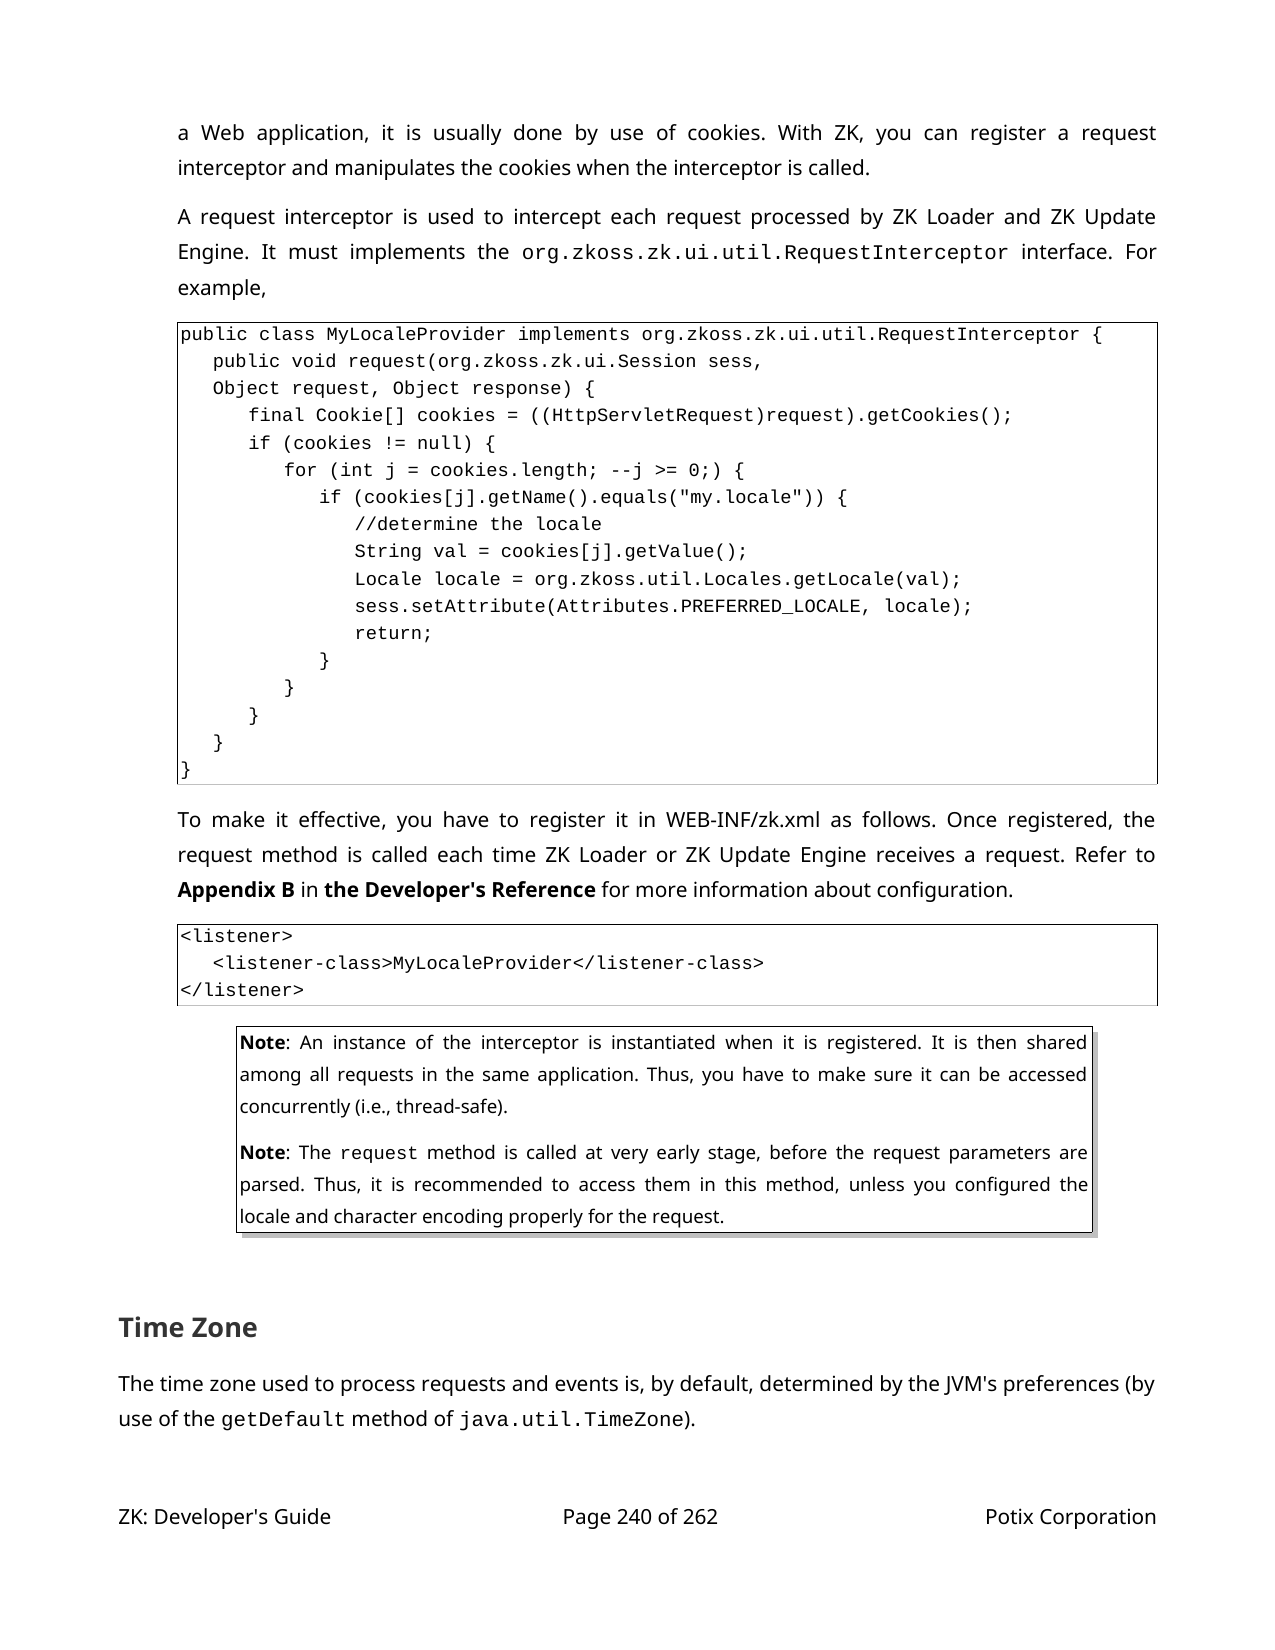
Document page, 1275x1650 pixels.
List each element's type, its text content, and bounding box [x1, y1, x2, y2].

text } [178, 648, 1157, 672]
text a Web application, it is usually done by use of cookies. With ZK, you can register a request interceptor and manipulates the cookies when the interceptor is called. [177, 118, 1157, 182]
text } [178, 675, 1157, 699]
text //determine the locale [178, 512, 1157, 536]
text Object request, Object response) { [178, 376, 1157, 400]
text A request interceptor is used to intercept each request processed by ZK Loader and ZK Update Engine. It must implements the org.zkoss.zk.ui.util.RequestInterceptor interface. For example, [177, 202, 1157, 301]
text } [178, 757, 1157, 784]
text String val = cookies[j].getValue(); [178, 539, 1157, 563]
text } [178, 729, 1157, 754]
text for (int j = cookies.length; --j >= 0;) { [178, 458, 1157, 482]
text </listener> [178, 978, 1157, 1005]
text To make it effective, you have to register it in WEB-INF/zk.xml as follows. Once registered, the request method is called each time ZK Loader or ZK Update Engine receives a request. Refer to Appendix B in the Developer's Reference for more information about configuration. [177, 805, 1157, 903]
text if (cookies != null) { [178, 431, 1157, 455]
text <listener> [178, 925, 1157, 948]
text } [178, 702, 1157, 727]
text Note: The request method is called at very early stage, before the request parameters are parsed. Thus, it is recommended to access them in this method, unless you configured the locale and character encoding properly for the request. [237, 1136, 1092, 1232]
text The time zone used to process requests and events is, by default, determined by the JVM's preferences (by use of the getDefault method of java.util.TimeZone). [118, 1369, 1157, 1433]
text <listener-class>MyLocaleProvider</listener-class> [178, 951, 1157, 975]
subtitle Time Zone [118, 1308, 1157, 1345]
text sess.setAttribute(Attributes.PREFERRED_LOCALE, locale); [178, 594, 1157, 618]
text Note: An instance of the interceptor is instantiated when it is registered. It is then shared among all requests in the same application. Thus, you have to make sure it can be accessed concurrently (i.e., thread-safe). [237, 1027, 1092, 1118]
text final Cookie[] cookies = ((HttpServletRequest)request).getCookies(); [178, 403, 1157, 428]
text public void request(org.zkoss.zk.ui.Session sess, [178, 349, 1157, 373]
text if (cookies[j].getName().equals("my.locale")) { [178, 485, 1157, 509]
text Locale locale = org.zkoss.util.Locales.getLocale(val); [178, 566, 1157, 591]
text return; [178, 621, 1157, 645]
text public class MyLocaleProvider implements org.zkoss.zk.ui.util.RequestInterceptor { [178, 323, 1157, 346]
